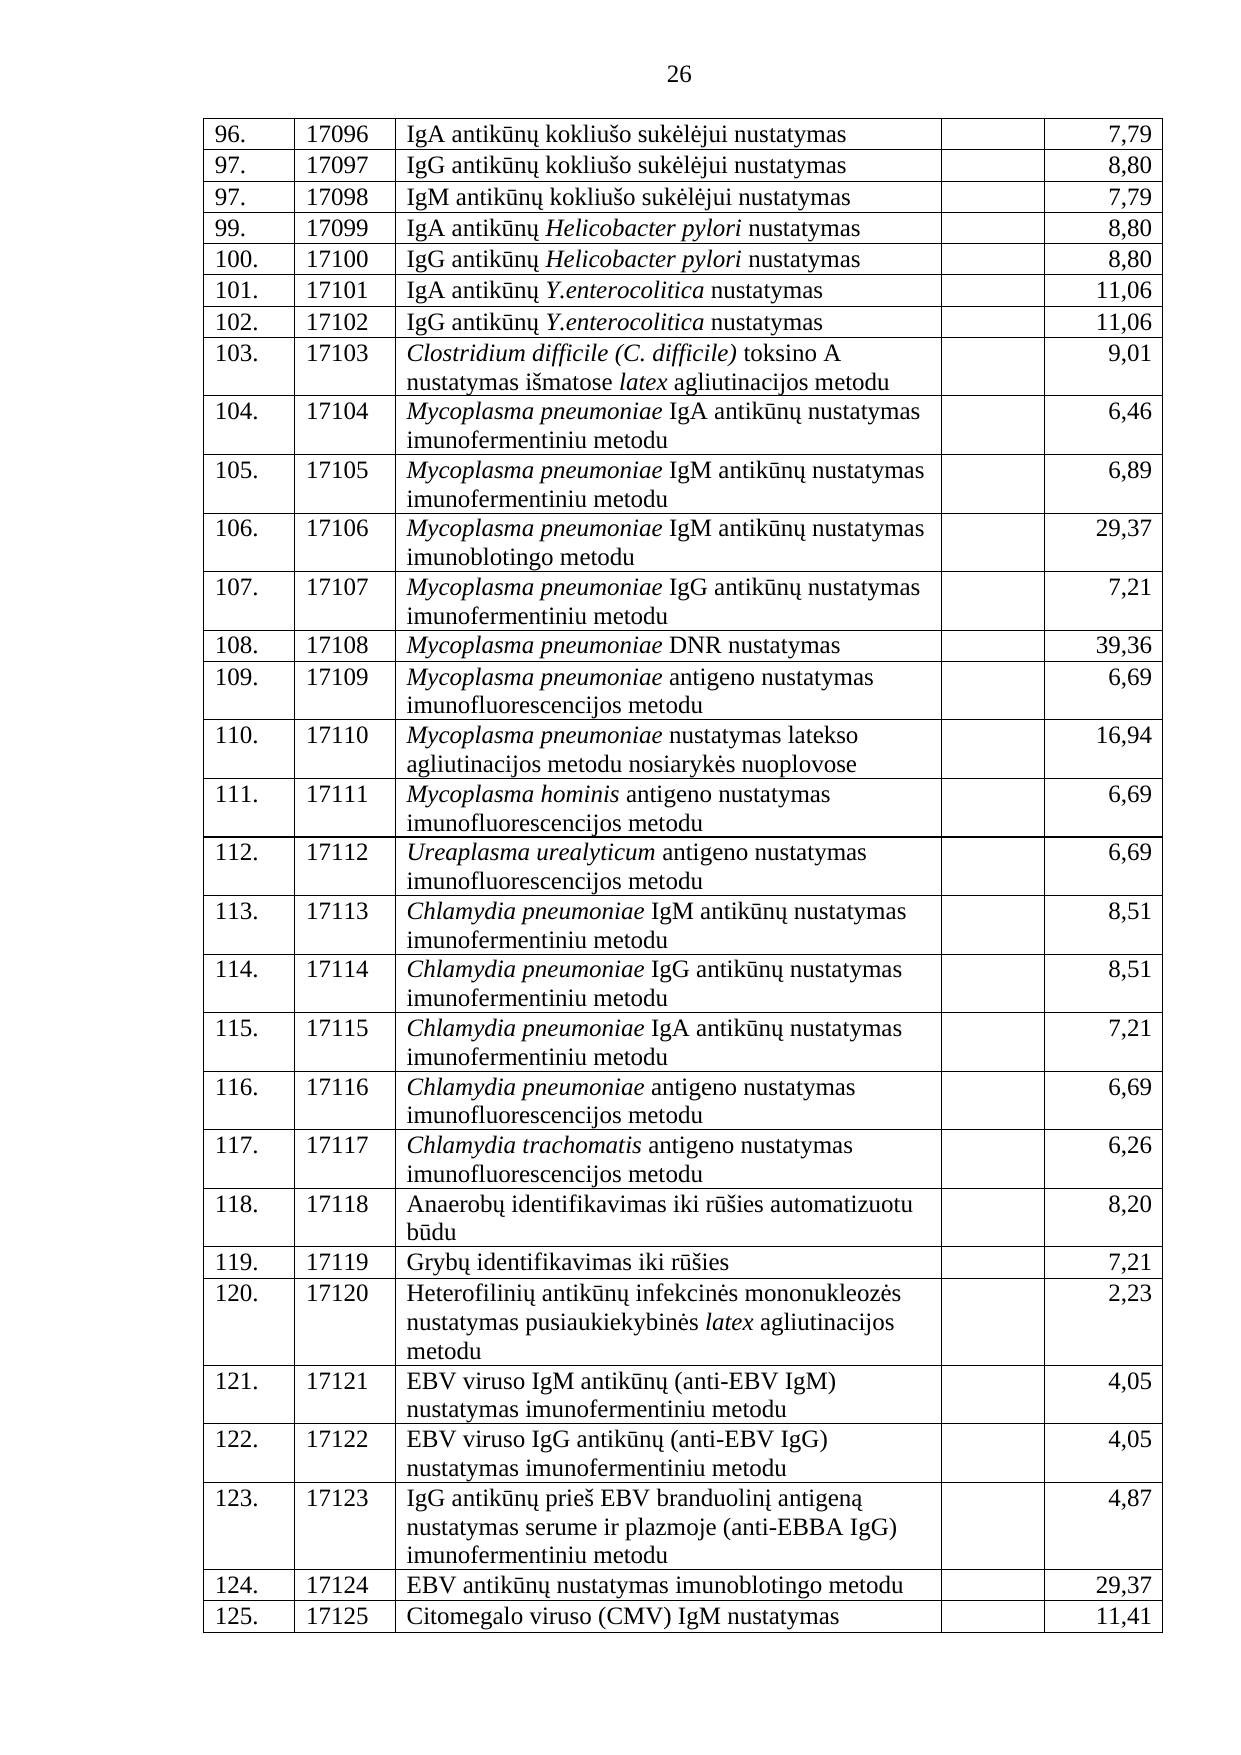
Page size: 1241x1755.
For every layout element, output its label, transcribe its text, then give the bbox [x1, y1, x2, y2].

table_cell [942, 455, 1044, 512]
table_cell 7,79 [1045, 119, 1162, 149]
table_cell [942, 896, 1044, 953]
table_cell 113. [204, 896, 294, 953]
table_cell [942, 244, 1044, 274]
table_cell [942, 1424, 1044, 1482]
table_cell Mycoplasma pneumoniae DNR nustatymas [396, 631, 941, 661]
table_cell 17124 [295, 1570, 395, 1600]
table_cell EBV viruso IgG antikūnų (anti-EBV IgG) nustatymas imunofermentiniu metodu [396, 1424, 941, 1482]
table_cell 124. [204, 1570, 294, 1600]
table_cell 120. [204, 1279, 294, 1365]
table_cell 122. [204, 1424, 294, 1482]
table_cell [942, 338, 1044, 395]
table_cell 112. [204, 838, 294, 895]
table_cell [1163, 181, 1240, 212]
table_cell 17122 [295, 1424, 395, 1482]
table_cell Mycoplasma hominis antigeno nustatymas imunofluorescencijos metodu [396, 779, 941, 836]
table_cell 17101 [295, 275, 395, 306]
table_cell 8,80 [1045, 213, 1162, 243]
table_cell [942, 275, 1044, 306]
table_cell 110. [204, 720, 294, 778]
table_cell 8,51 [1045, 896, 1162, 953]
table_cell 99. [204, 213, 294, 243]
table_cell [1163, 1278, 1240, 1365]
table_cell Grybų identifikavimas iki rūšies [396, 1247, 941, 1277]
table_cell 109. [204, 662, 294, 719]
table_cell [1163, 243, 1240, 274]
table_cell 6,46 [1045, 396, 1162, 454]
table_cell [1163, 1129, 1240, 1188]
table_cell IgG antikūnų prieš EBV branduolinį antigeną nustatymas serume ir plazmoje (anti-EBBA IgG) imunofermentiniu metodu [396, 1483, 941, 1569]
table_cell 17097 [295, 150, 395, 181]
table_cell IgG antikūnų Y.enterocolitica nustatymas [396, 307, 941, 337]
table_cell Chlamydia pneumoniae IgA antikūnų nustatymas imunofermentiniu metodu [396, 1013, 941, 1071]
table_cell [1163, 778, 1240, 836]
table_cell EBV antikūnų nustatymas imunoblotingo metodu [396, 1570, 941, 1600]
table_cell [1163, 118, 1240, 149]
table_cell 119. [204, 1247, 294, 1277]
table_cell [1163, 149, 1240, 181]
table_cell 6,89 [1045, 455, 1162, 512]
table_cell 106. [204, 514, 294, 571]
table_cell [1163, 454, 1240, 512]
table_cell 17117 [295, 1130, 395, 1188]
table_cell Citomegalo viruso (CMV) IgM nustatymas [396, 1601, 941, 1632]
table_cell 4,05 [1045, 1366, 1162, 1423]
table_cell 29,37 [1045, 1570, 1162, 1600]
table_cell [942, 182, 1044, 212]
table_cell 114. [204, 955, 294, 1012]
table_cell Mycoplasma pneumoniae IgM antikūnų nustatymas imunoblotingo metodu [396, 514, 941, 571]
table_cell IgG antikūnų Helicobacter pylori nustatymas [396, 244, 941, 274]
table_cell 17103 [295, 338, 395, 395]
table_cell 17123 [295, 1483, 395, 1569]
table_cell [942, 1570, 1044, 1600]
table_cell 17116 [295, 1072, 395, 1129]
table_cell 17105 [295, 455, 395, 512]
table_cell 17118 [295, 1189, 395, 1246]
table_cell [942, 838, 1044, 895]
table_cell 6,69 [1045, 838, 1162, 895]
table_cell 107. [204, 572, 294, 629]
table_cell 17120 [295, 1279, 395, 1365]
table_cell 4,87 [1045, 1483, 1162, 1569]
table_cell 7,21 [1045, 572, 1162, 629]
table_cell 121. [204, 1366, 294, 1423]
table_cell Mycoplasma pneumoniae IgA antikūnų nustatymas imunofermentiniu metodu [396, 396, 941, 454]
table_cell [1163, 630, 1240, 661]
table_cell IgA antikūnų Y.enterocolitica nustatymas [396, 275, 941, 306]
table_cell 116. [204, 1072, 294, 1129]
table_cell [1163, 1482, 1240, 1569]
table_cell 97. [204, 182, 294, 212]
table_cell [942, 1130, 1044, 1188]
table_cell 6,69 [1045, 662, 1162, 719]
table_cell 117. [204, 1130, 294, 1188]
table_cell [942, 213, 1044, 243]
table_cell Chlamydia trachomatis antigeno nustatymas imunofluorescencijos metodu [396, 1130, 941, 1188]
table_cell [1163, 306, 1240, 337]
table_cell 11,41 [1045, 1601, 1162, 1632]
table_cell [1163, 1188, 1240, 1246]
table_cell [942, 119, 1044, 149]
table_cell 17100 [295, 244, 395, 274]
table_cell 6,69 [1045, 779, 1162, 836]
table_cell [942, 955, 1044, 1012]
table_cell [1163, 954, 1240, 1012]
table_cell 17119 [295, 1247, 395, 1277]
table_cell Mycoplasma pneumoniae antigeno nustatymas imunofluorescencijos metodu [396, 662, 941, 719]
table_cell 17125 [295, 1601, 395, 1632]
table_cell [942, 1189, 1044, 1246]
table_cell 17112 [295, 838, 395, 895]
table_cell 17109 [295, 662, 395, 719]
table_cell [942, 1366, 1044, 1423]
table_cell 17104 [295, 396, 395, 454]
table_cell 9,01 [1045, 338, 1162, 395]
table_cell [1163, 1423, 1240, 1482]
table_cell [1163, 337, 1240, 395]
table_cell [1163, 212, 1240, 243]
table_cell [942, 514, 1044, 571]
table_cell [942, 720, 1044, 778]
table_cell Chlamydia pneumoniae antigeno nustatymas imunofluorescencijos metodu [396, 1072, 941, 1129]
table_cell 115. [204, 1013, 294, 1071]
table_cell [942, 1279, 1044, 1365]
table_cell 17111 [295, 779, 395, 836]
table_cell Chlamydia pneumoniae IgM antikūnų nustatymas imunofermentiniu metodu [396, 896, 941, 953]
table_cell 17110 [295, 720, 395, 778]
table_cell 17114 [295, 955, 395, 1012]
table_cell Chlamydia pneumoniae IgG antikūnų nustatymas imunofermentiniu metodu [396, 955, 941, 1012]
table_cell [1163, 1365, 1240, 1423]
table_cell 4,05 [1045, 1424, 1162, 1482]
table_cell 8,80 [1045, 150, 1162, 181]
table_cell [942, 396, 1044, 454]
table_cell Heterofilinių antikūnų infekcinės mononukleozės nustatymas pusiaukiekybinės latex agliutinacijos metodu [396, 1279, 941, 1365]
table_cell 96. [204, 119, 294, 149]
table_cell Mycoplasma pneumoniae IgM antikūnų nustatymas imunofermentiniu metodu [396, 455, 941, 512]
table_cell 8,80 [1045, 244, 1162, 274]
table_cell 118. [204, 1189, 294, 1246]
table_cell 108. [204, 631, 294, 661]
table_cell 111. [204, 779, 294, 836]
table_cell [942, 1013, 1044, 1071]
table_cell 2,23 [1045, 1279, 1162, 1365]
table_cell [1163, 1569, 1240, 1600]
table_cell [1163, 1071, 1240, 1129]
table_cell 101. [204, 275, 294, 306]
table_cell [942, 1483, 1044, 1569]
table_cell [1163, 1012, 1240, 1071]
table_cell [1163, 513, 1240, 571]
table_cell [942, 307, 1044, 337]
table_cell 105. [204, 455, 294, 512]
table_cell Clostridium difficile (C. difficile) toksino A nustatymas išmatose latex agliutinacijos metodu [396, 338, 941, 395]
table_cell 8,51 [1045, 955, 1162, 1012]
table_cell IgG antikūnų kokliušo sukėlėjui nustatymas [396, 150, 941, 181]
table_cell EBV viruso IgM antikūnų (anti-EBV IgM) nustatymas imunofermentiniu metodu [396, 1366, 941, 1423]
table_cell 104. [204, 396, 294, 454]
table_cell [942, 779, 1044, 836]
table_cell 6,69 [1045, 1072, 1162, 1129]
table_cell [1163, 1246, 1240, 1277]
table_cell [942, 1247, 1044, 1277]
table_cell 17098 [295, 182, 395, 212]
table_cell 8,20 [1045, 1189, 1162, 1246]
table_cell 17115 [295, 1013, 395, 1071]
table_cell [942, 572, 1044, 629]
table_cell 7,21 [1045, 1013, 1162, 1071]
table_cell [1163, 274, 1240, 306]
table_cell 11,06 [1045, 275, 1162, 306]
table_cell [1163, 895, 1240, 953]
table_cell 103. [204, 338, 294, 395]
table_cell IgA antikūnų Helicobacter pylori nustatymas [396, 213, 941, 243]
table_cell 17113 [295, 896, 395, 953]
table_cell 100. [204, 244, 294, 274]
table_cell IgA antikūnų kokliušo sukėlėjui nustatymas [396, 119, 941, 149]
table_cell [1163, 661, 1240, 719]
table_cell 17099 [295, 213, 395, 243]
table_cell 6,26 [1045, 1130, 1162, 1188]
table_cell IgM antikūnų kokliušo sukėlėjui nustatymas [396, 182, 941, 212]
table_cell 125. [204, 1601, 294, 1632]
table_cell 17108 [295, 631, 395, 661]
table_cell [1163, 571, 1240, 629]
table_cell [942, 1601, 1044, 1632]
table_cell Mycoplasma pneumoniae nustatymas latekso agliutinacijos metodu nosiarykės nuoplovose [396, 720, 941, 778]
table_cell [942, 631, 1044, 661]
table_cell 102. [204, 307, 294, 337]
table_cell 7,79 [1045, 182, 1162, 212]
table_cell [942, 662, 1044, 719]
table_cell 16,94 [1045, 720, 1162, 778]
table_cell 97. [204, 150, 294, 181]
table_cell 29,37 [1045, 514, 1162, 571]
table_cell [942, 150, 1044, 181]
table_cell 11,06 [1045, 307, 1162, 337]
table_cell Ureaplasma urealyticum antigeno nustatymas imunofluorescencijos metodu [396, 838, 941, 895]
table_cell Anaerobų identifikavimas iki rūšies automatizuotu būdu [396, 1189, 941, 1246]
table_cell [1163, 836, 1240, 895]
table_cell [942, 1072, 1044, 1129]
table_cell 17102 [295, 307, 395, 337]
table_cell [1163, 395, 1240, 454]
table_cell 17121 [295, 1366, 395, 1423]
table_cell 7,21 [1045, 1247, 1162, 1277]
table_cell 123. [204, 1483, 294, 1569]
table_cell [1163, 719, 1240, 778]
table_cell 17096 [295, 119, 395, 149]
table_cell 17106 [295, 514, 395, 571]
table_cell 39,36 [1045, 631, 1162, 661]
table_cell 17107 [295, 572, 395, 629]
table_cell Mycoplasma pneumoniae IgG antikūnų nustatymas imunofermentiniu metodu [396, 572, 941, 629]
table_cell [1163, 1600, 1240, 1632]
